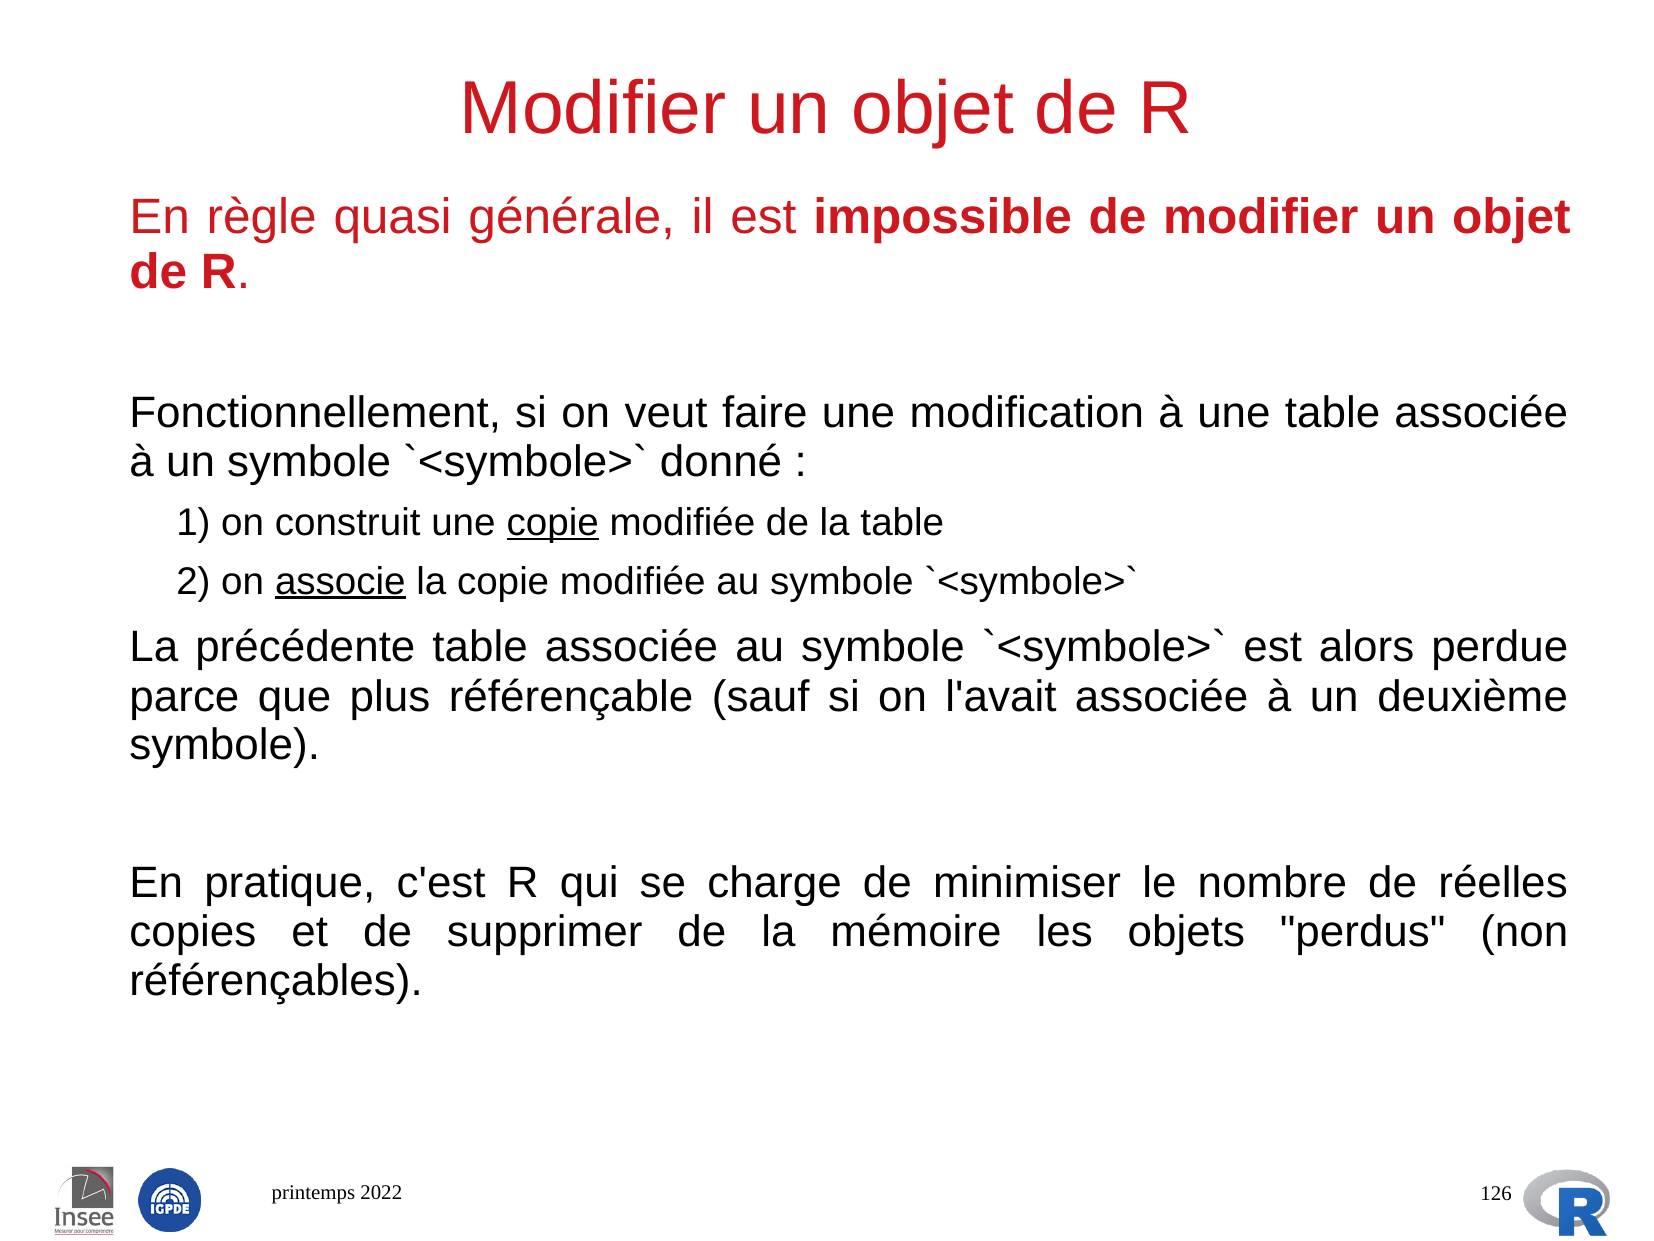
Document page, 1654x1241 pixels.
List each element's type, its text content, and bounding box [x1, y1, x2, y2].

list En règle quasi générale, il est impossible de modifier un objet de R. Fonctionnellement, si on veut faire une modification à une table associée à un symbole `<symbole>` donné : 1) on construit une copie modifiée de la table 2) on associe la copie modifiée au symbole `<symbole>` La précédente table associée au symbole `<symbole>` est alors perdue parce que plus référençable (sauf si on l'avait associée à un deuxième symbole). En pratique, c'est R qui se charge de minimiser le nombre de réelles copies et de supprimer de la mémoire les objets "perdus" (non référençables). [82, 188, 1571, 1010]
picture [1523, 1169, 1610, 1236]
picture [47, 1163, 120, 1236]
picture [138, 1168, 201, 1232]
title Modifier un objet de R [82, 49, 1571, 166]
